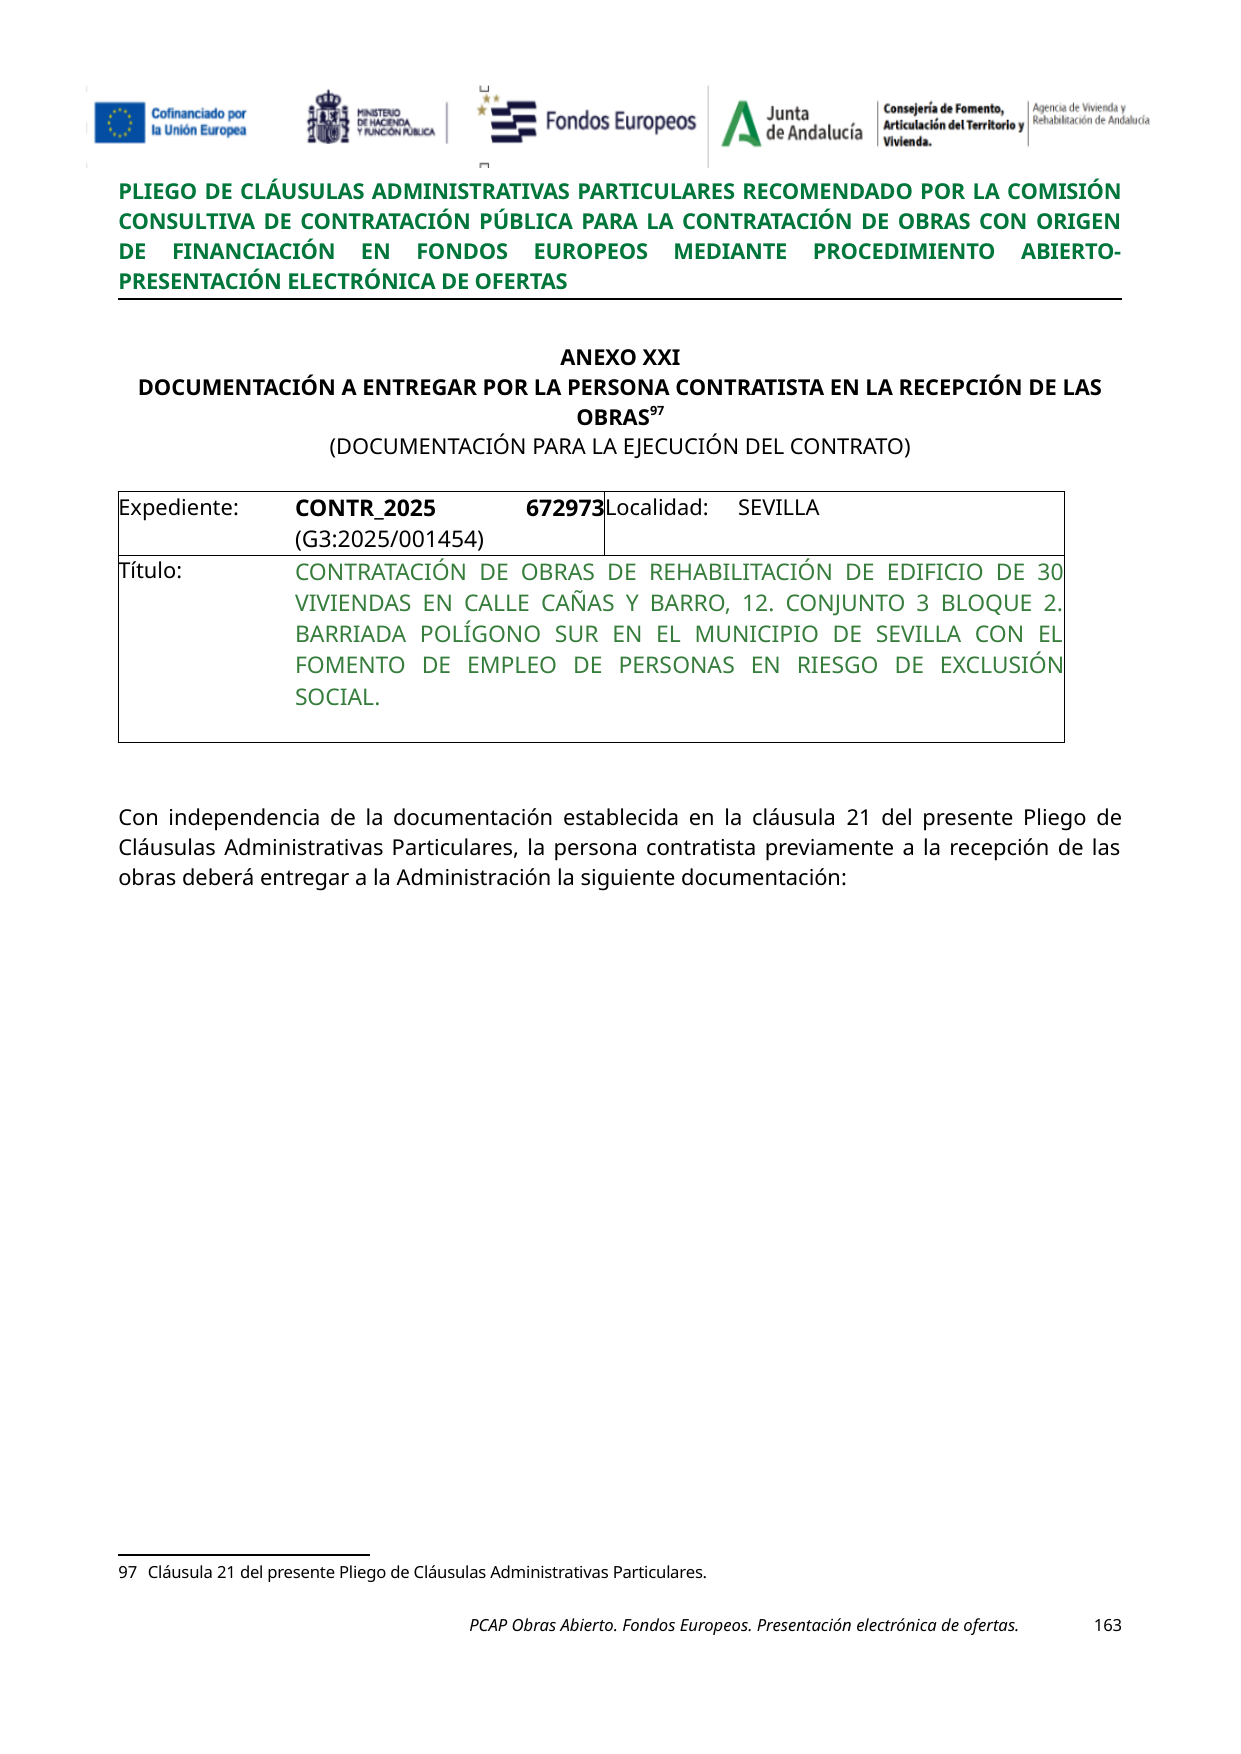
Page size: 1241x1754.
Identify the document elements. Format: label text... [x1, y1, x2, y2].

text ANEXO XXI [118, 342, 1122, 372]
text Con independencia de la documentación establecida en la cláusula 21 del presente Pliego de Cláusulas Administrativas Particulares, la persona contratista previamente a la recepción de las obras deberá entregar a la Administración la siguiente documentación: [118, 802, 1122, 892]
picture [86, 81, 1164, 168]
table_cell Título: [119, 556, 295, 742]
table_header Localidad: [605, 492, 738, 554]
table_header SEVILLA [738, 492, 1064, 554]
text PLIEGO DE CLÁUSULAS ADMINISTRATIVAS PARTICULARES RECOMENDADO POR LA COMISIÓN CONSULTIVA DE CONTRATACIÓN PÚBLICA PARA LA CONTRATACIÓN DE OBRAS CON ORIGEN DE FINANCIACIÓN EN FONDOS EUROPEOS MEDIANTE PROCEDIMIENTO ABIERTO- PRESENTACIÓN ELECTRÓNICA DE OFERTAS [118, 176, 1122, 298]
text (DOCUMENTACIÓN PARA LA EJECUCIÓN DEL CONTRATO) [118, 431, 1122, 461]
table_cell CONTRATACIÓN DE OBRAS DE REHABILITACIÓN DE EDIFICIO DE 30 VIVIENDAS EN CALLE CAÑAS Y BARRO, 12. CONJUNTO 3 BLOQUE 2. BARRIADA POLÍGONO SUR EN EL MUNICIPIO DE SEVILLA CON EL FOMENTO DE EMPLEO DE PERSONAS EN RIESGO DE EXCLUSIÓN SOCIAL. [295, 556, 1064, 742]
text DOCUMENTACIÓN A ENTREGAR POR LA PERSONA CONTRATISTA EN LA RECEPCIÓN DE LAS OBRAS [118, 372, 1122, 431]
table_header Expediente: [119, 492, 295, 554]
table_header CONTR_2025 672973 (G3:2025/001454) [295, 492, 604, 554]
text Cláusula 21 del presente Pliego de Cláusulas Administrativas Particulares. [118, 1561, 1122, 1584]
